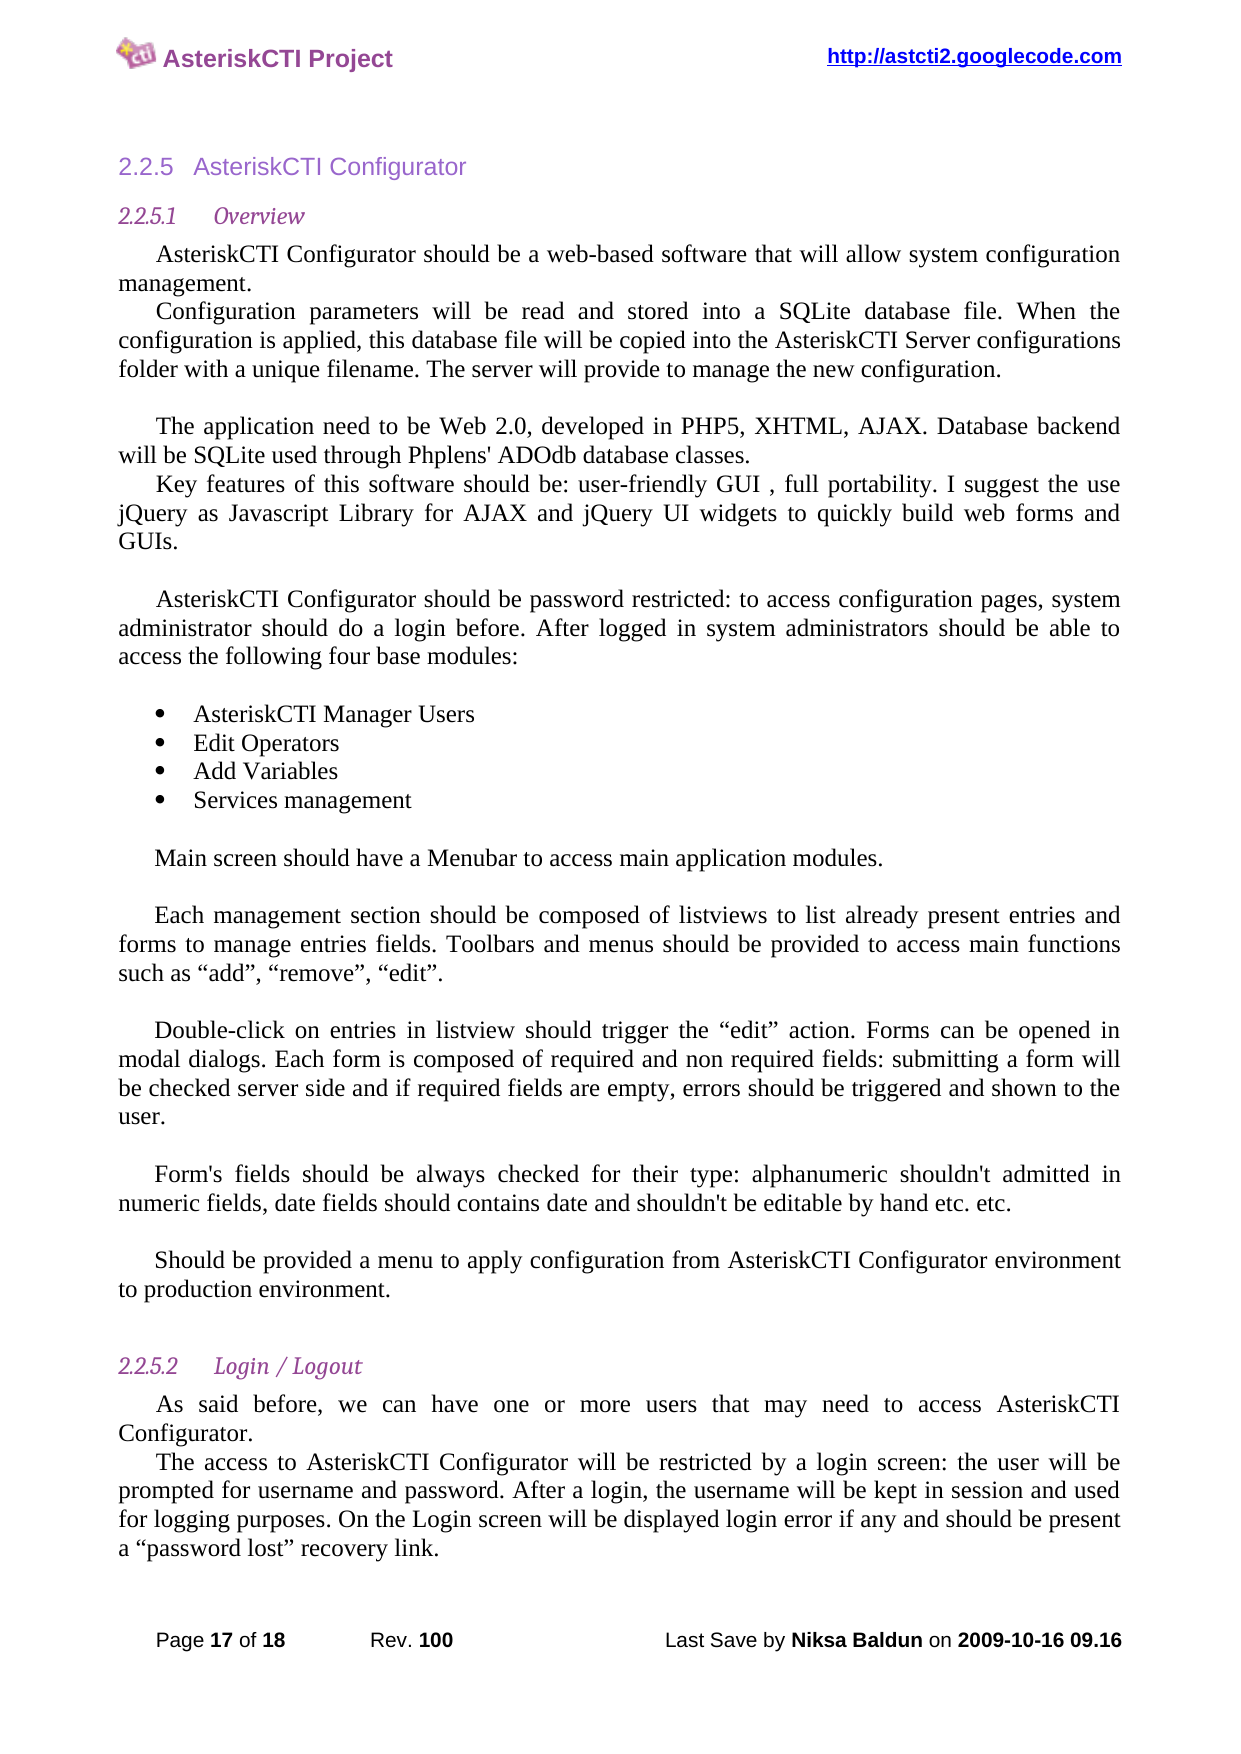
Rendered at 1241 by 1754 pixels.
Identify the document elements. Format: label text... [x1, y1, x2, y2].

list Add Variables [156, 756, 1122, 785]
subtitle Overview [118, 202, 1122, 231]
text Should be provided a menu to apply configuration from AsteriskCTI Configurator environment to production environment. [118, 1245, 1122, 1303]
list Services management [156, 785, 1122, 814]
subtitle Login / Logout [118, 1352, 1122, 1381]
text AsteriskCTI Configurator should be password restricted: to access configuration pages, system administrator should do a login before. After logged in system administrators should be able to access the following four base modules: [118, 584, 1122, 670]
text The access to AsteriskCTI Configurator will be restricted by a login screen: the user will be prompted for username and password. After a login, the username will be kept in session and used for logging purposes. On the Login screen will be displayed login error if any and should be present a “password lost” recovery link. [118, 1447, 1122, 1562]
text AsteriskCTI Configurator should be a web-based software that will allow system configuration management. [118, 239, 1122, 296]
text The application need to be Web 2.0, developed in PHP5, XHTML, AJAX. Database backend will be SQLite used through Phplens' ADOdb database classes. [118, 411, 1122, 469]
list AsteriskCTI Manager Users [156, 699, 1122, 728]
text Each management section should be composed of listviews to list already present entries and forms to manage entries fields. Toolbars and menus should be provided to access main functions such as “add”, “remove”, “edit”. [118, 900, 1122, 986]
text As said before, we can have one or more users that may need to access AsteriskCTI Configurator. [118, 1389, 1122, 1447]
subtitle AsteriskCTI Configurator [118, 152, 1122, 181]
text Main screen should have a Menubar to access main application modules. [118, 843, 1122, 871]
text Form's fields should be always checked for their type: alphanumeric shouldn't admitted in numeric fields, date fields should contains date and shouldn't be editable by hand etc. etc. [118, 1159, 1122, 1216]
list Edit Operators [156, 728, 1122, 756]
text Key features of this software should be: user-friendly GUI , full portability. I suggest the use jQuery as Javascript Library for AJAX and jQuery UI widgets to quickly build web forms and GUIs. [118, 469, 1122, 555]
text Double-click on entries in listview should trigger the “edit” action. Forms can be opened in modal dialogs. Each form is composed of required and non required fields: submitting a form will be checked server side and if required fields are empty, errors should be triggered and shown to the user. [118, 1015, 1122, 1130]
picture [116, 34, 157, 74]
text Configuration parameters will be read and stored into a SQLite database file. When the configuration is applied, this database file will be copied into the AsteriskCTI Server configurations folder with a unique filename. The server will provide to manage the new configuration. [118, 296, 1122, 383]
